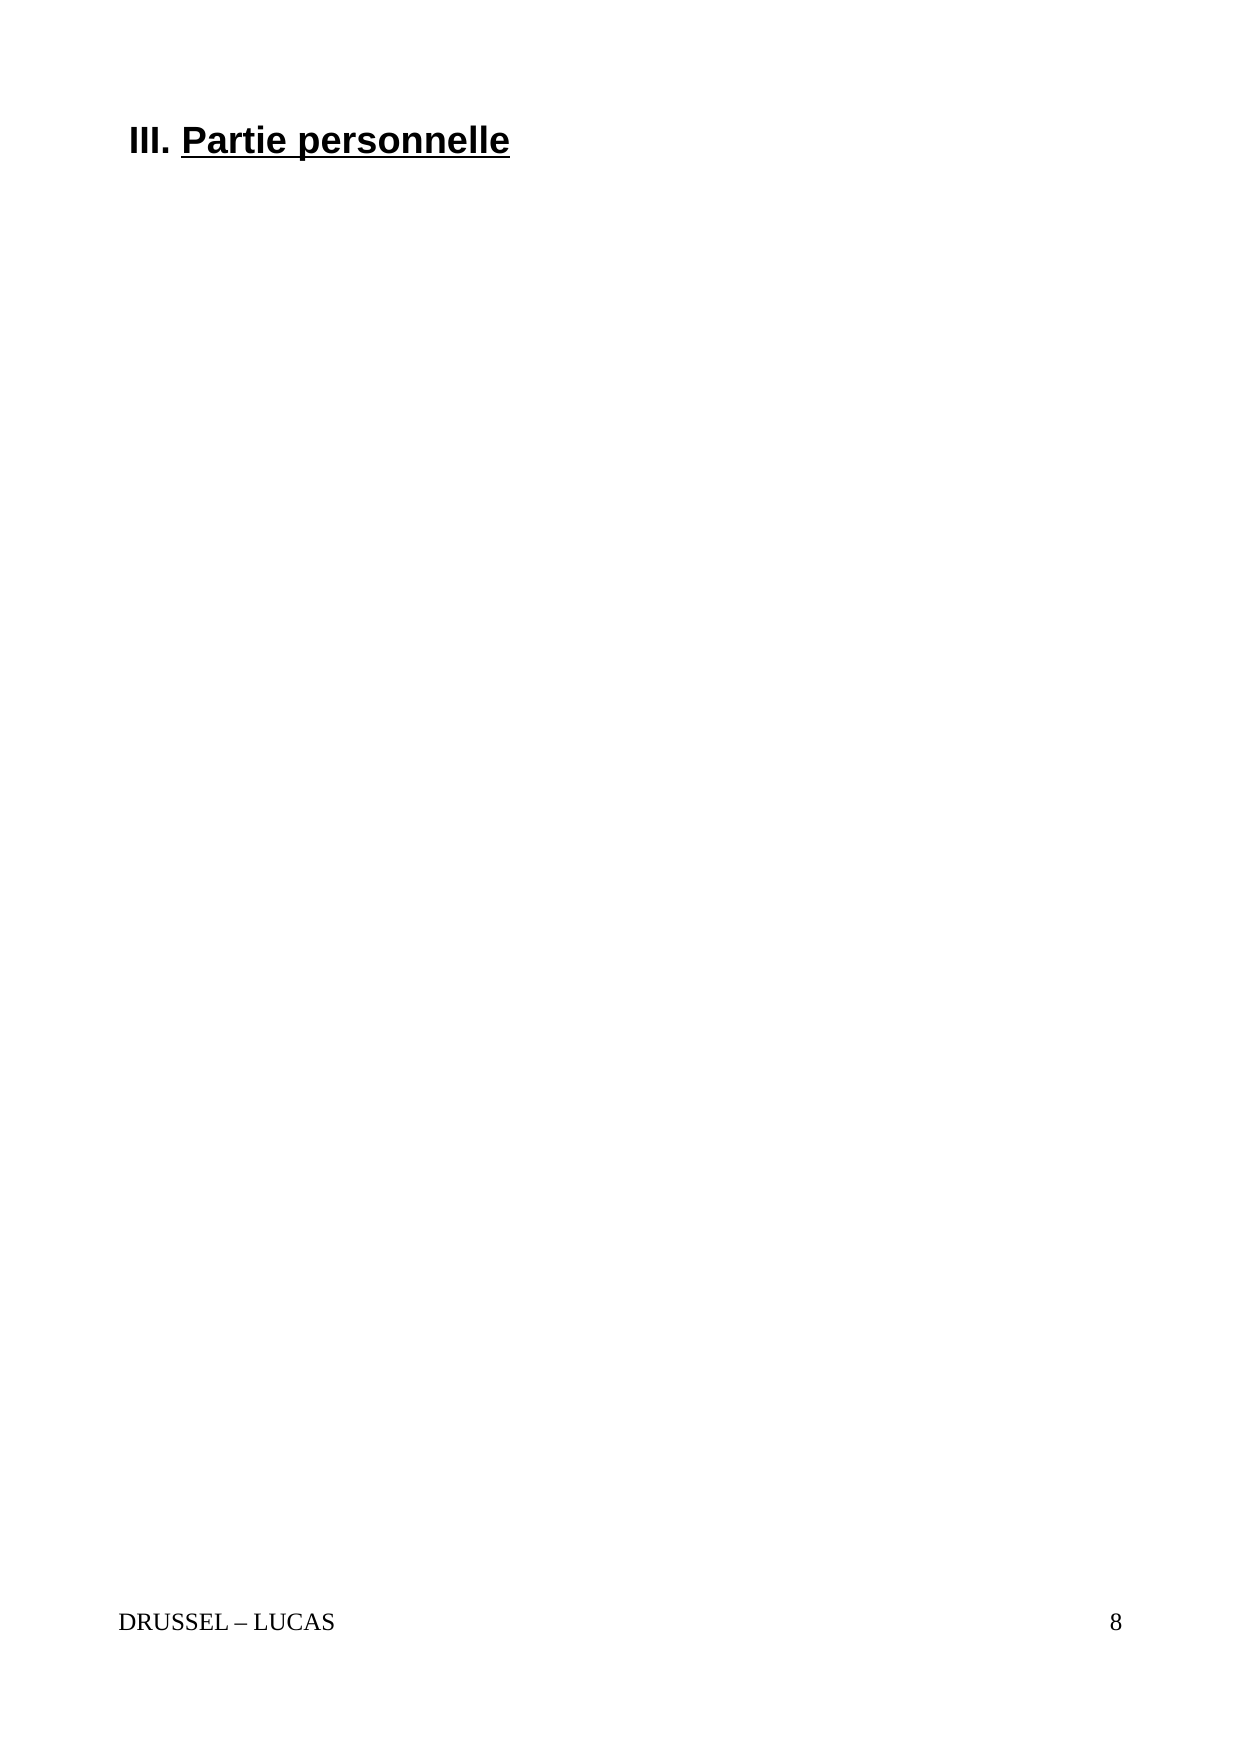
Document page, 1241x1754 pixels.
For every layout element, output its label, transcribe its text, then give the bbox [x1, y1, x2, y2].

subtitle Partie personnelle [118, 118, 1122, 162]
